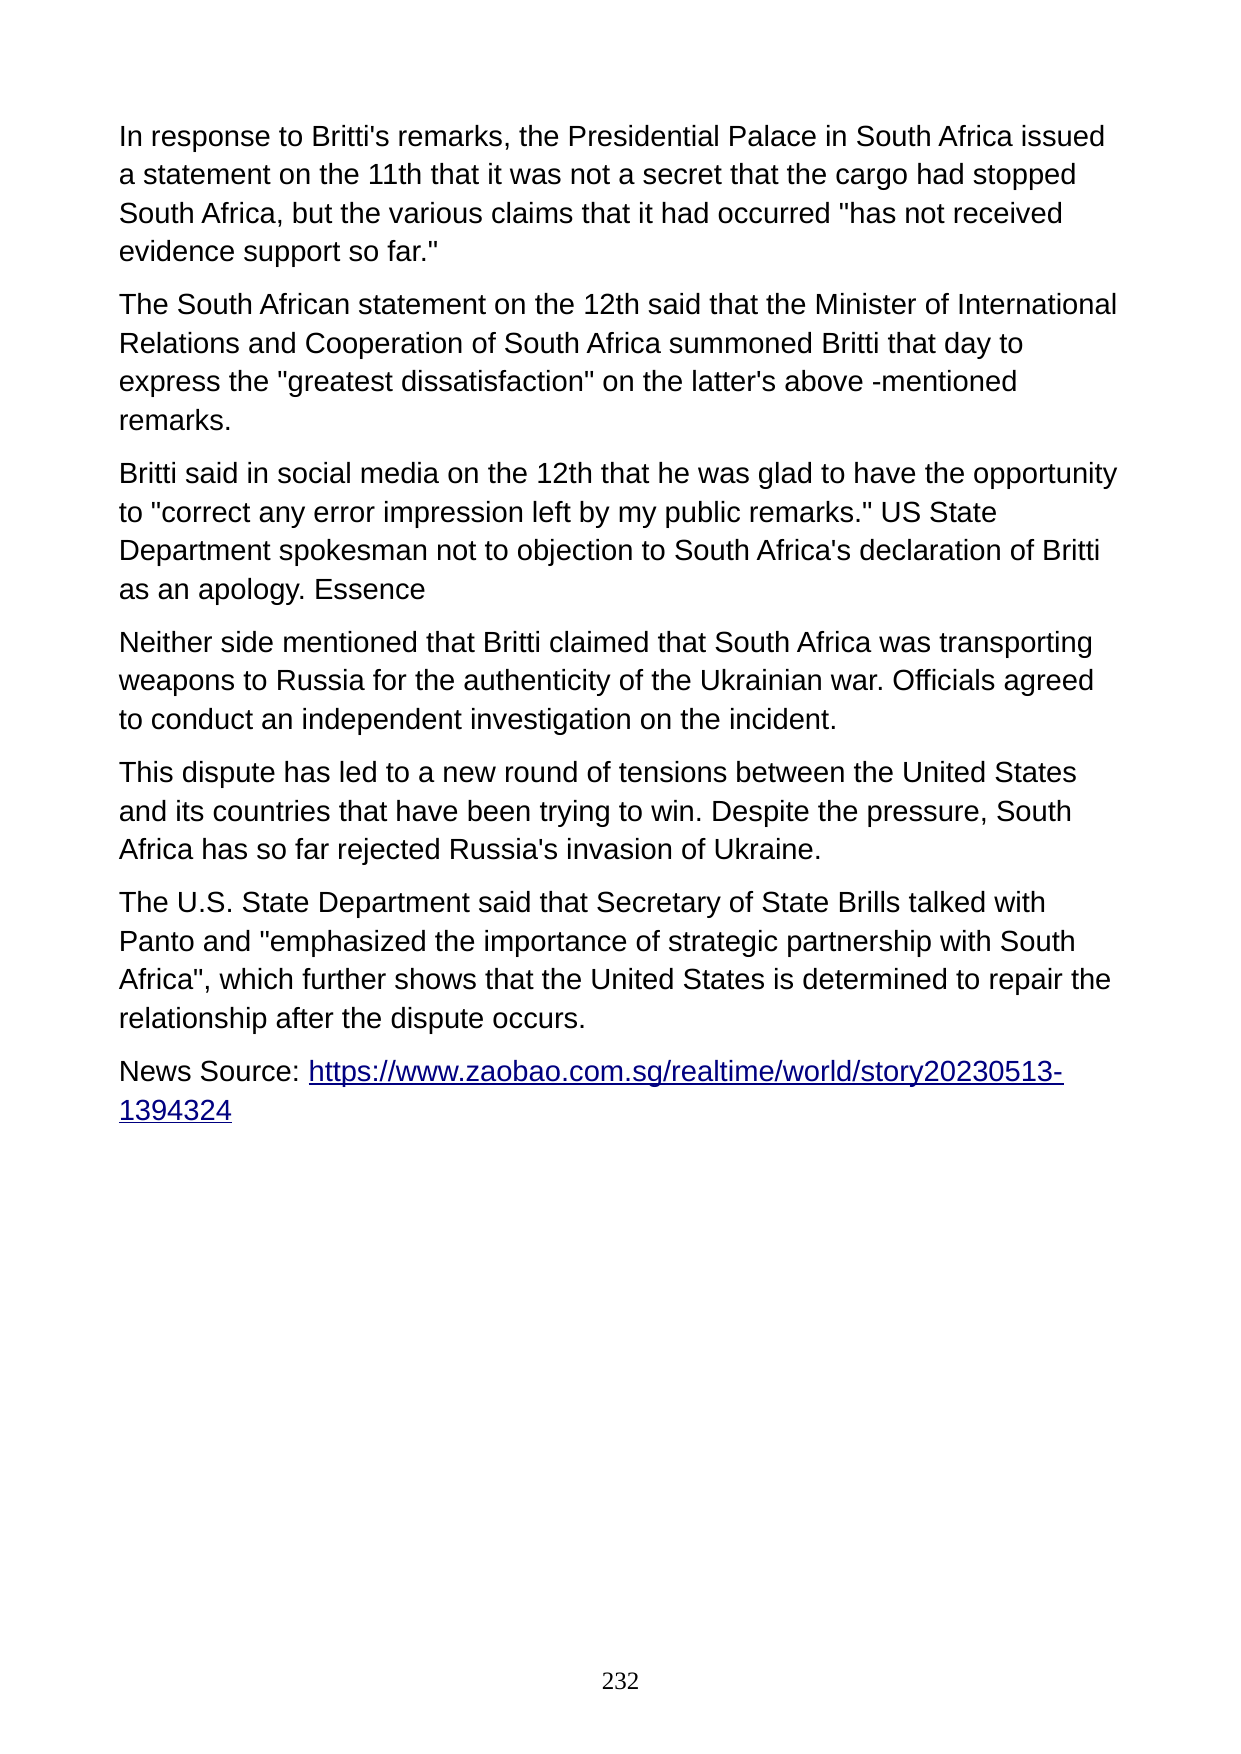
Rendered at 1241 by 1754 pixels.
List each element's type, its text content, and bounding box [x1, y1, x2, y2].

text Britti said in social media on the 12th that he was glad to have the opportunity to "correct any error impression left by my public remarks." US State Department spokesman not to objection to South Africa's declaration of Britti as an apology. Essence [118, 456, 1122, 605]
text This dispute has led to a new round of tensions between the United States and its countries that have been trying to win. Despite the pressure, South Africa has so far rejected Russia's invasion of Ukraine. [118, 755, 1122, 866]
text In response to Britti's remarks, the Presidential Palace in South Africa issued a statement on the 11th that it was not a secret that the cargo had stopped South Africa, but the various claims that it had occurred "has not received evidence support so far." [118, 118, 1122, 268]
text The South African statement on the 12th said that the Minister of International Relations and Cooperation of South Africa summoned Britti that day to express the "greatest dissatisfaction" on the latter's above -mentioned remarks. [118, 287, 1122, 436]
text News Source: https://www.zaobao.com.sg/realtime/world/story20230513-1394324 [118, 1054, 1122, 1126]
text Neither side mentioned that Britti claimed that South Africa was transporting weapons to Russia for the authenticity of the Ukrainian war. Officials agreed to conduct an independent investigation on the incident. [118, 625, 1122, 735]
text The U.S. State Department said that Secretary of State Brills talked with Panto and "emphasized the importance of strategic partnership with South Africa", which further shows that the United States is determined to repair the relationship after the dispute occurs. [118, 885, 1122, 1034]
